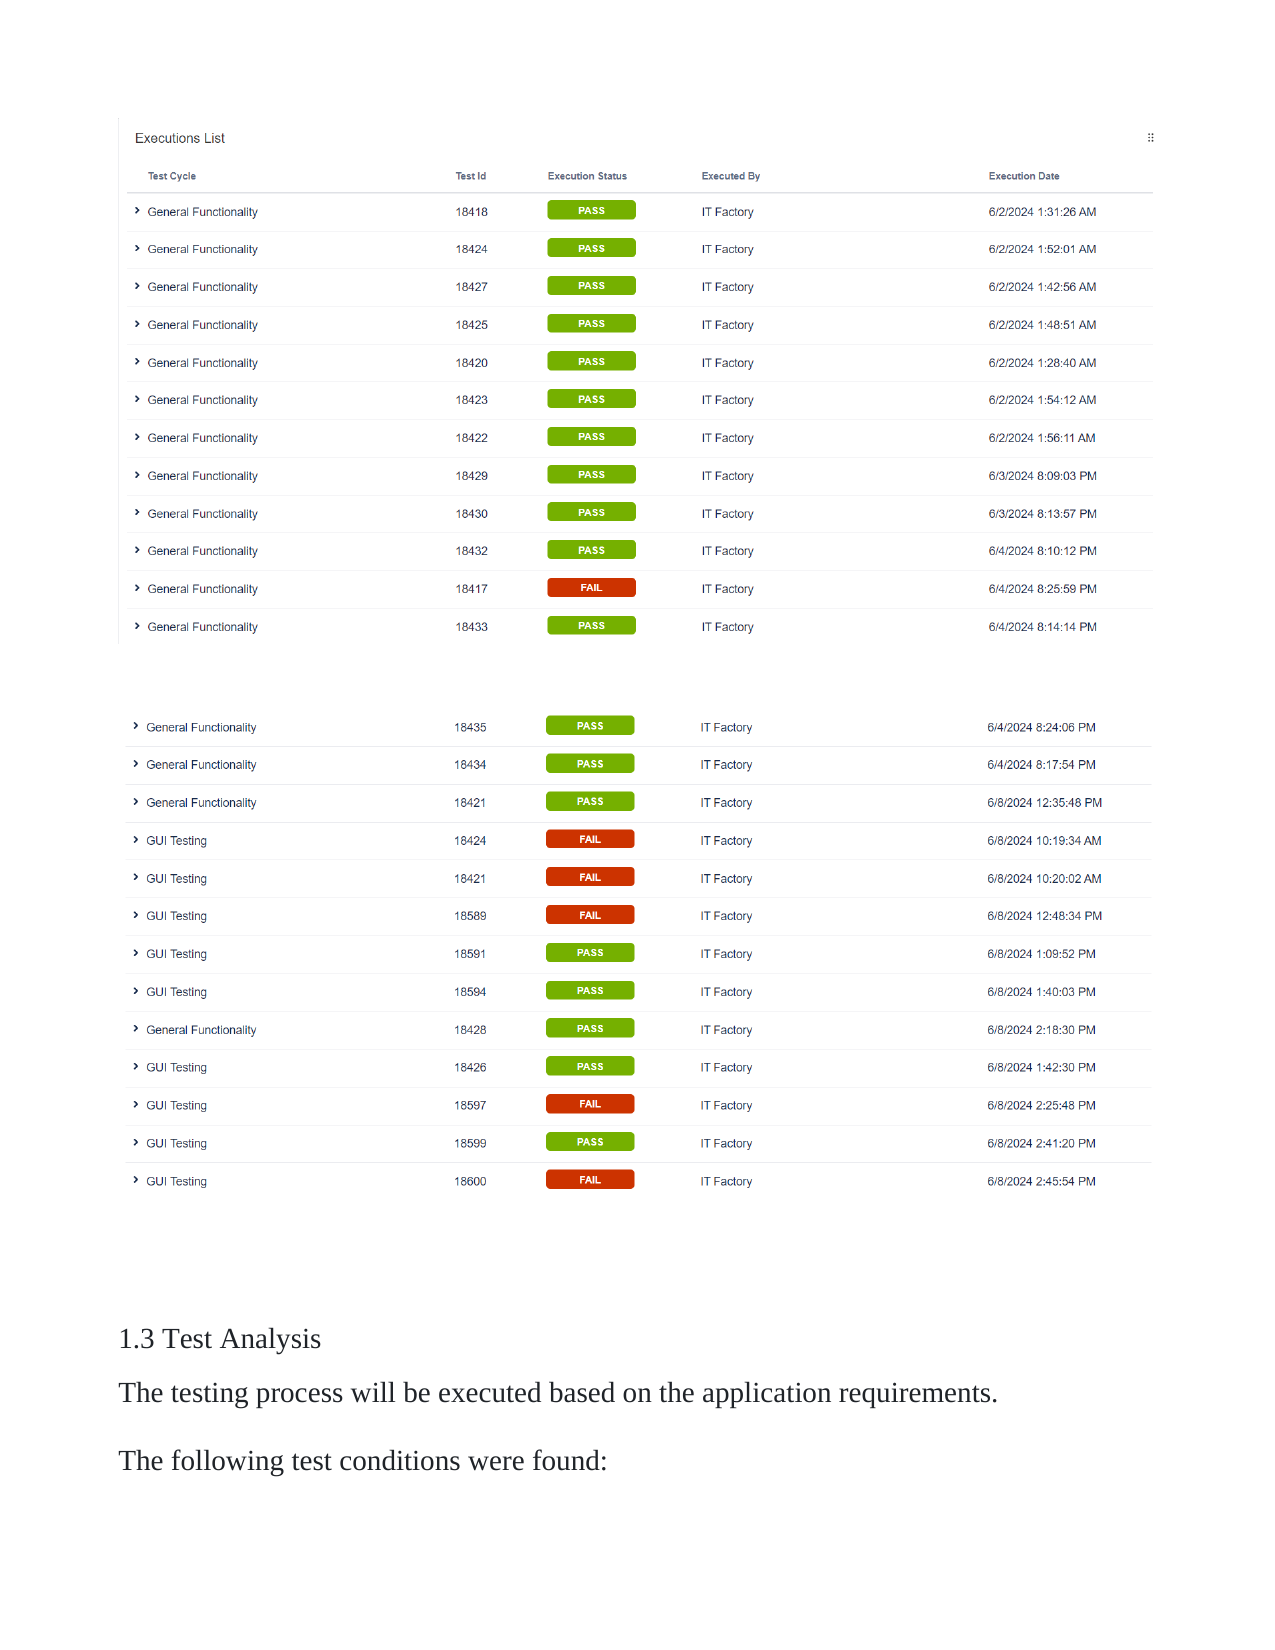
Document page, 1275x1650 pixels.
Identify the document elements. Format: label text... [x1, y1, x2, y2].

picture [118, 118, 1157, 644]
picture [118, 709, 1157, 1200]
subtitle 1.3 Test Analysis [118, 1321, 1157, 1355]
text The following test conditions were found: [118, 1443, 1157, 1476]
text The testing process will be executed based on the application requirements. [118, 1375, 1157, 1408]
